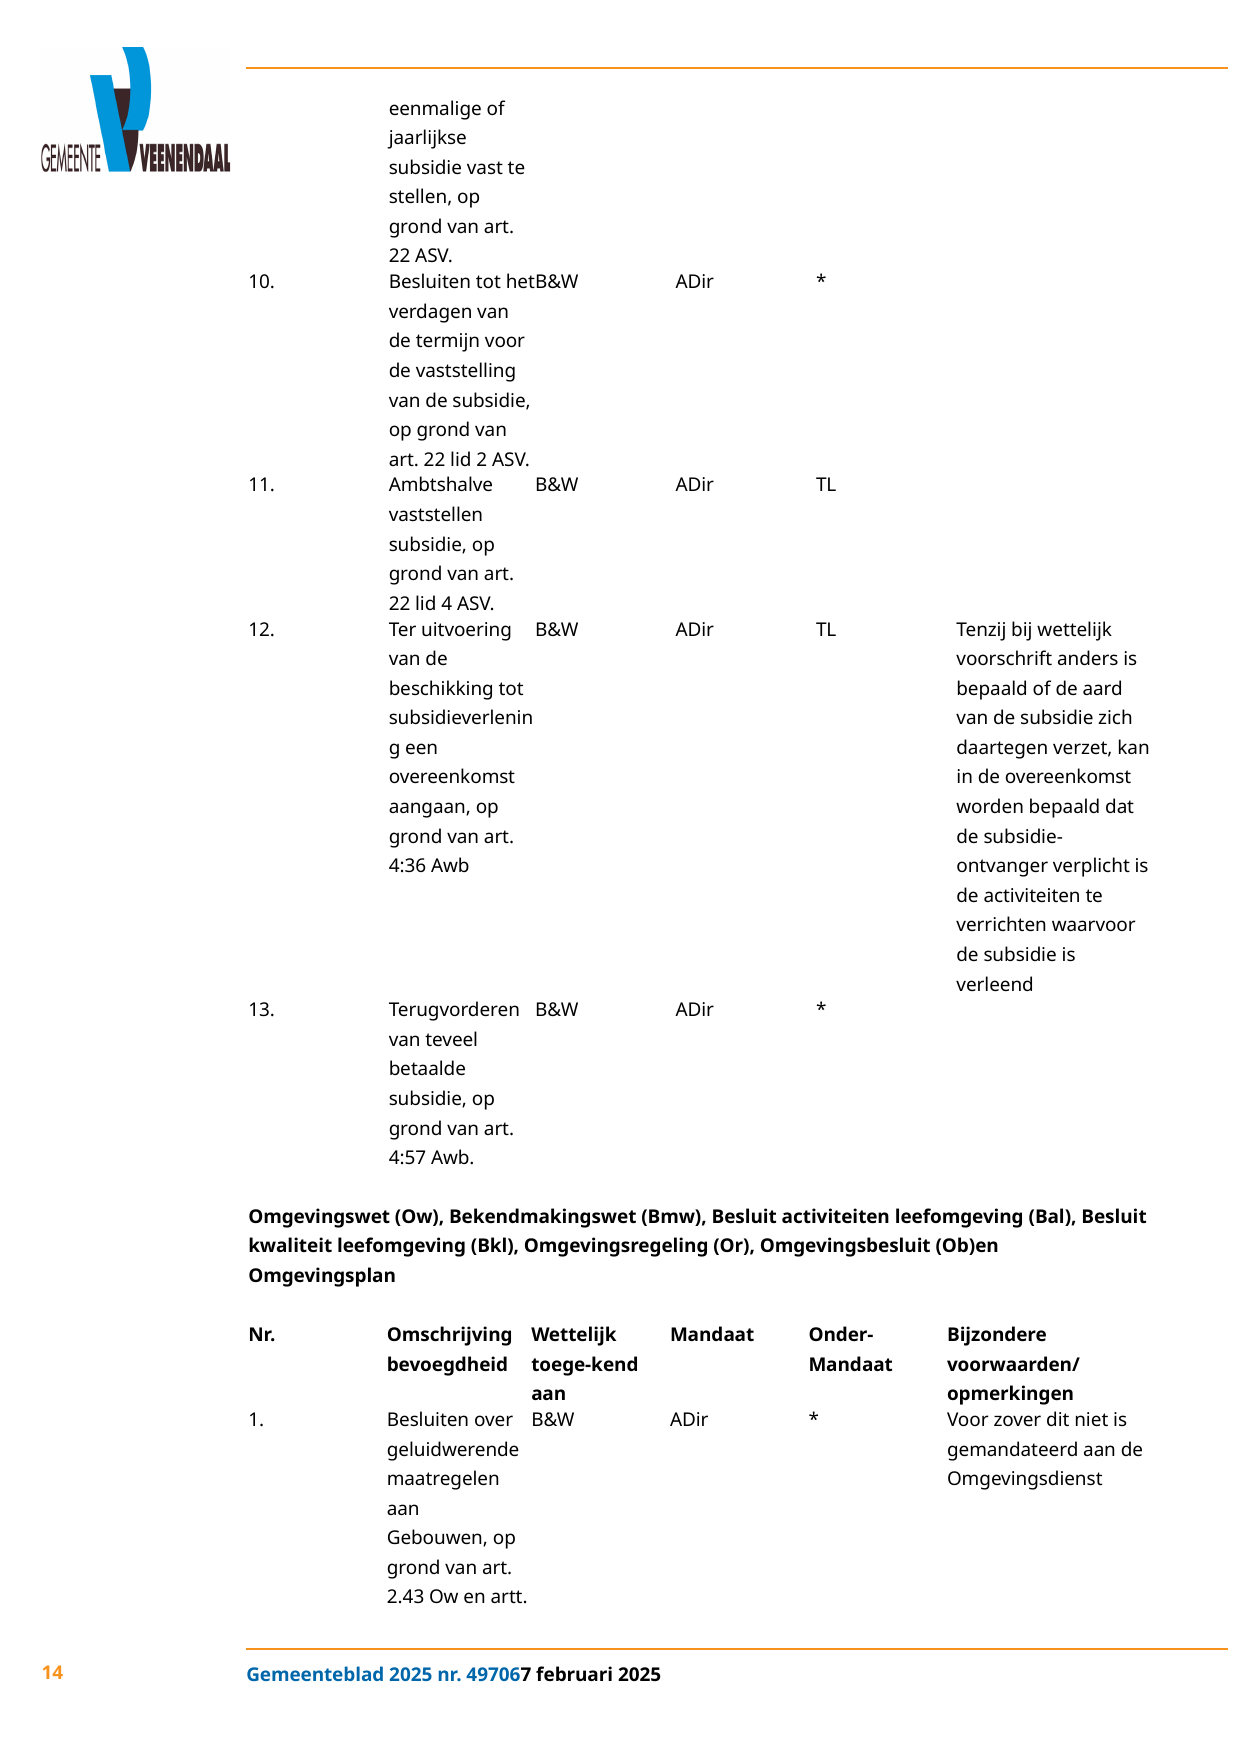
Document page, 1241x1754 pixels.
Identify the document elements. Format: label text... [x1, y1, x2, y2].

table_cell Besluiten tot het verdagen van de termijn voor de vaststelling van de subsidie, op grond van art. 22 lid 2 ASV. [389, 269, 535, 472]
table_header Onder- Mandaat [808, 1321, 947, 1406]
table_cell 1. [248, 1406, 387, 1609]
table_cell B&W [535, 472, 675, 616]
table_cell eenmalige of jaarlijkse subsidie vast te stellen, op grond van art. 22 ASV. [389, 95, 535, 268]
table_cell 10. [248, 269, 388, 472]
table_cell Besluiten over geluidwerende maatregelen aan Gebouwen, op grond van art. 2.43 Ow en artt. [387, 1406, 531, 1609]
table_cell ADir [670, 1406, 808, 1609]
table_cell TL [816, 616, 956, 996]
table_cell * [816, 269, 956, 472]
picture [123, 47, 231, 172]
table_cell B&W [531, 1406, 670, 1609]
table_cell B&W [535, 269, 675, 472]
table_header Omschrijving bevoegdheid [387, 1321, 531, 1406]
table_cell 12. [248, 616, 388, 996]
table_header Bijzondere voorwaarden/ opmerkingen [947, 1321, 1152, 1406]
table_cell TL [816, 472, 956, 616]
table_cell [248, 95, 388, 268]
table_header Mandaat [670, 1321, 808, 1406]
table_cell [816, 95, 956, 268]
table_cell [956, 996, 1152, 1170]
table_cell B&W [535, 996, 675, 1170]
table_cell 11. [248, 472, 388, 616]
table_cell Voor zover dit niet is gemandateerd aan de Omgevingsdienst [947, 1406, 1152, 1609]
table_cell ADir [675, 616, 816, 996]
table_cell ADir [675, 472, 816, 616]
table_cell ADir [675, 269, 816, 472]
table_cell 13. [248, 996, 388, 1170]
table_cell [956, 269, 1152, 472]
table_cell [956, 95, 1152, 268]
table_cell ADir [675, 996, 816, 1170]
table_cell Tenzij bij wettelijk voorschrift anders is bepaald of de aard van de subsidie zich daartegen verzet, kan in de overeenkomst worden bepaald dat de subsidie-ontvanger verplicht is de activiteiten te verrichten waarvoor de subsidie is verleend [956, 616, 1152, 996]
table_cell [956, 472, 1152, 616]
table_cell * [816, 996, 956, 1170]
table_cell B&W [535, 616, 675, 996]
picture [41, 47, 130, 172]
table_cell * [808, 1406, 947, 1609]
text Omgevingswet (Ow), Bekendmakingswet (Bmw), Besluit activiteiten leefomgeving (Bal), Besluit kwaliteit leefomgeving (Bkl), Omgevingsregeling (Or), Omgevingsbesluit (Ob)en Omgevingsplan [248, 1203, 1152, 1288]
table_header Wettelijk toege-kend aan [531, 1321, 670, 1406]
table_header Nr. [248, 1321, 387, 1406]
table_cell [675, 95, 816, 268]
table_cell Terugvorderen van teveel betaalde subsidie, op grond van art. 4:57 Awb. [389, 996, 535, 1170]
table_cell Ambtshalve vaststellen subsidie, op grond van art. 22 lid 4 ASV. [389, 472, 535, 616]
table_cell Ter uitvoering van de beschikking tot subsidieverlening een overeenkomst aangaan, op grond van art. 4:36 Awb [389, 616, 535, 996]
table_cell [535, 95, 675, 268]
